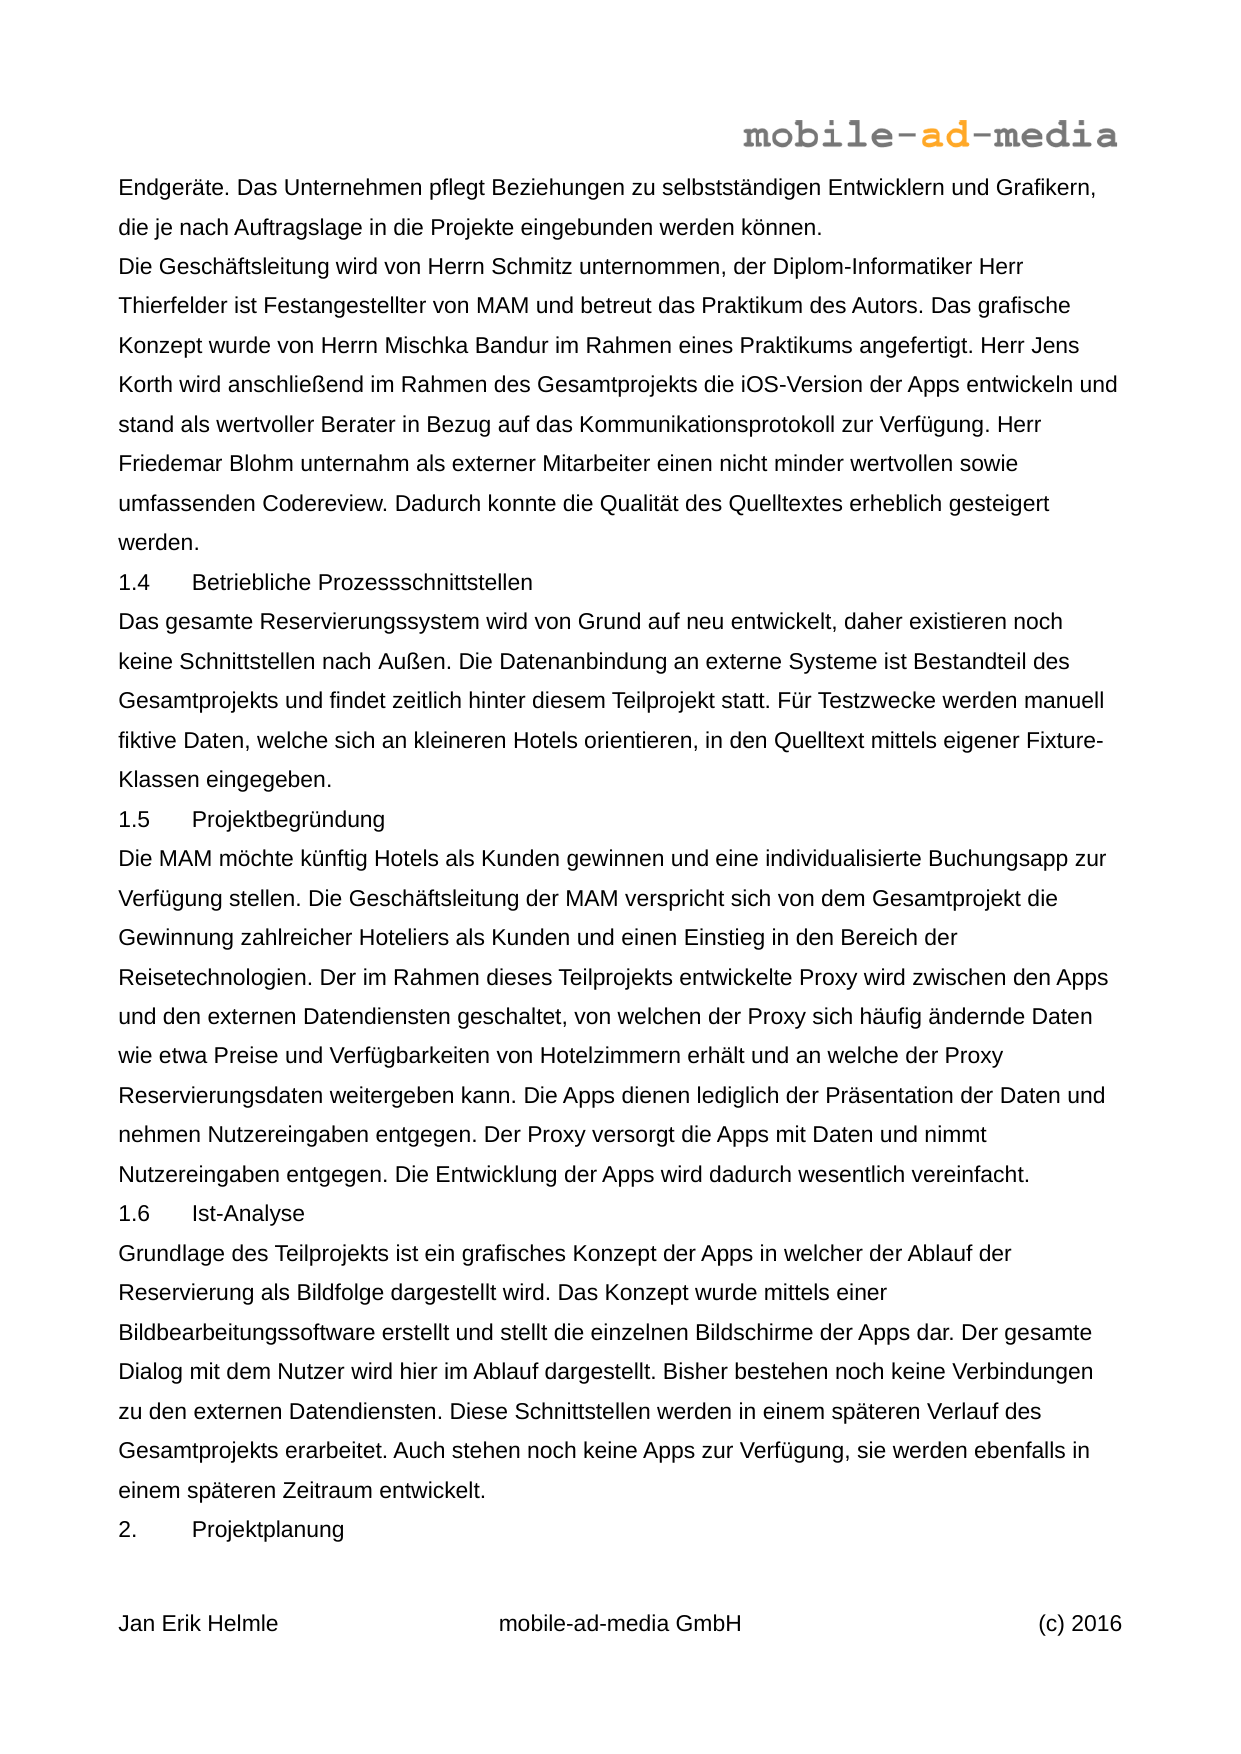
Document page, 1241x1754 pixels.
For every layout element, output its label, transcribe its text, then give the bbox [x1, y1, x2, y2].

text 1.5 Projektbegründung [118, 806, 1122, 832]
text Endgeräte. Das Unternehmen pflegt Beziehungen zu selbstständigen Entwicklern und Grafikern, die je nach Auftragslage in die Projekte eingebunden werden können. [118, 174, 1122, 240]
picture [743, 110, 1118, 157]
text Die Geschäftsleitung wird von Herrn Schmitz unternommen, der Diplom-Informatiker Herr Thierfelder ist Festangestellter von MAM und betreut das Praktikum des Autors. Das grafische Konzept wurde von Herrn Mischka Bandur im Rahmen eines Praktikums angefertigt. Herr Jens Korth wird anschließend im Rahmen des Gesamtprojekts die iOS-Version der Apps entwickeln und stand als wertvoller Berater in Bezug auf das Kommunikationsprotokoll zur Verfügung. Herr Friedemar Blohm unternahm als externer Mitarbeiter einen nicht minder wertvollen sowie umfassenden Codereview. Dadurch konnte die Qualität des Quelltextes erheblich gesteigert werden. [118, 253, 1122, 556]
text 1.6 Ist-Analyse [118, 1200, 1122, 1227]
text 1.4 Betriebliche Prozessschnittstellen [118, 569, 1122, 595]
text Grundlage des Teilprojekts ist ein grafisches Konzept der Apps in welcher der Ablauf der Reservierung als Bildfolge dargestellt wird. Das Konzept wurde mittels einer Bildbearbeitungssoftware erstellt und stellt die einzelnen Bildschirme der Apps dar. Der gesamte Dialog mit dem Nutzer wird hier im Ablauf dargestellt. Bisher bestehen noch keine Verbindungen zu den externen Datendiensten. Diese Schnittstellen werden in einem späteren Verlauf des Gesamtprojekts erarbeitet. Auch stehen noch keine Apps zur Verfügung, sie werden ebenfalls in einem späteren Zeitraum entwickelt. [118, 1240, 1122, 1503]
text Die MAM möchte künftig Hotels als Kunden gewinnen und eine individualisierte Buchungsapp zur Verfügung stellen. Die Geschäftsleitung der MAM verspricht sich von dem Gesamtprojekt die Gewinnung zahlreicher Hoteliers als Kunden und einen Einstieg in den Bereich der Reisetechnologien. Der im Rahmen dieses Teilprojekts entwickelte Proxy wird zwischen den Apps und den externen Datendiensten geschaltet, von welchen der Proxy sich häufig ändernde Daten wie etwa Preise und Verfügbarkeiten von Hotelzimmern erhält und an welche der Proxy Reservierungsdaten weitergeben kann. Die Apps dienen lediglich der Präsentation der Daten und nehmen Nutzereingaben entgegen. Der Proxy versorgt die Apps mit Daten und nimmt Nutzereingaben entgegen. Die Entwicklung der Apps wird dadurch wesentlich vereinfacht. [118, 845, 1122, 1187]
text Das gesamte Reservierungssystem wird von Grund auf neu entwickelt, daher existieren noch keine Schnittstellen nach Außen. Die Datenanbindung an externe Systeme ist Bestandteil des Gesamtprojekts und findet zeitlich hinter diesem Teilprojekt statt. Für Testzwecke werden manuell fiktive Daten, welche sich an kleineren Hotels orientieren, in den Quelltext mittels eigener Fixture-Klassen eingegeben. [118, 608, 1122, 792]
text 2. Projektplanung [118, 1516, 1122, 1543]
